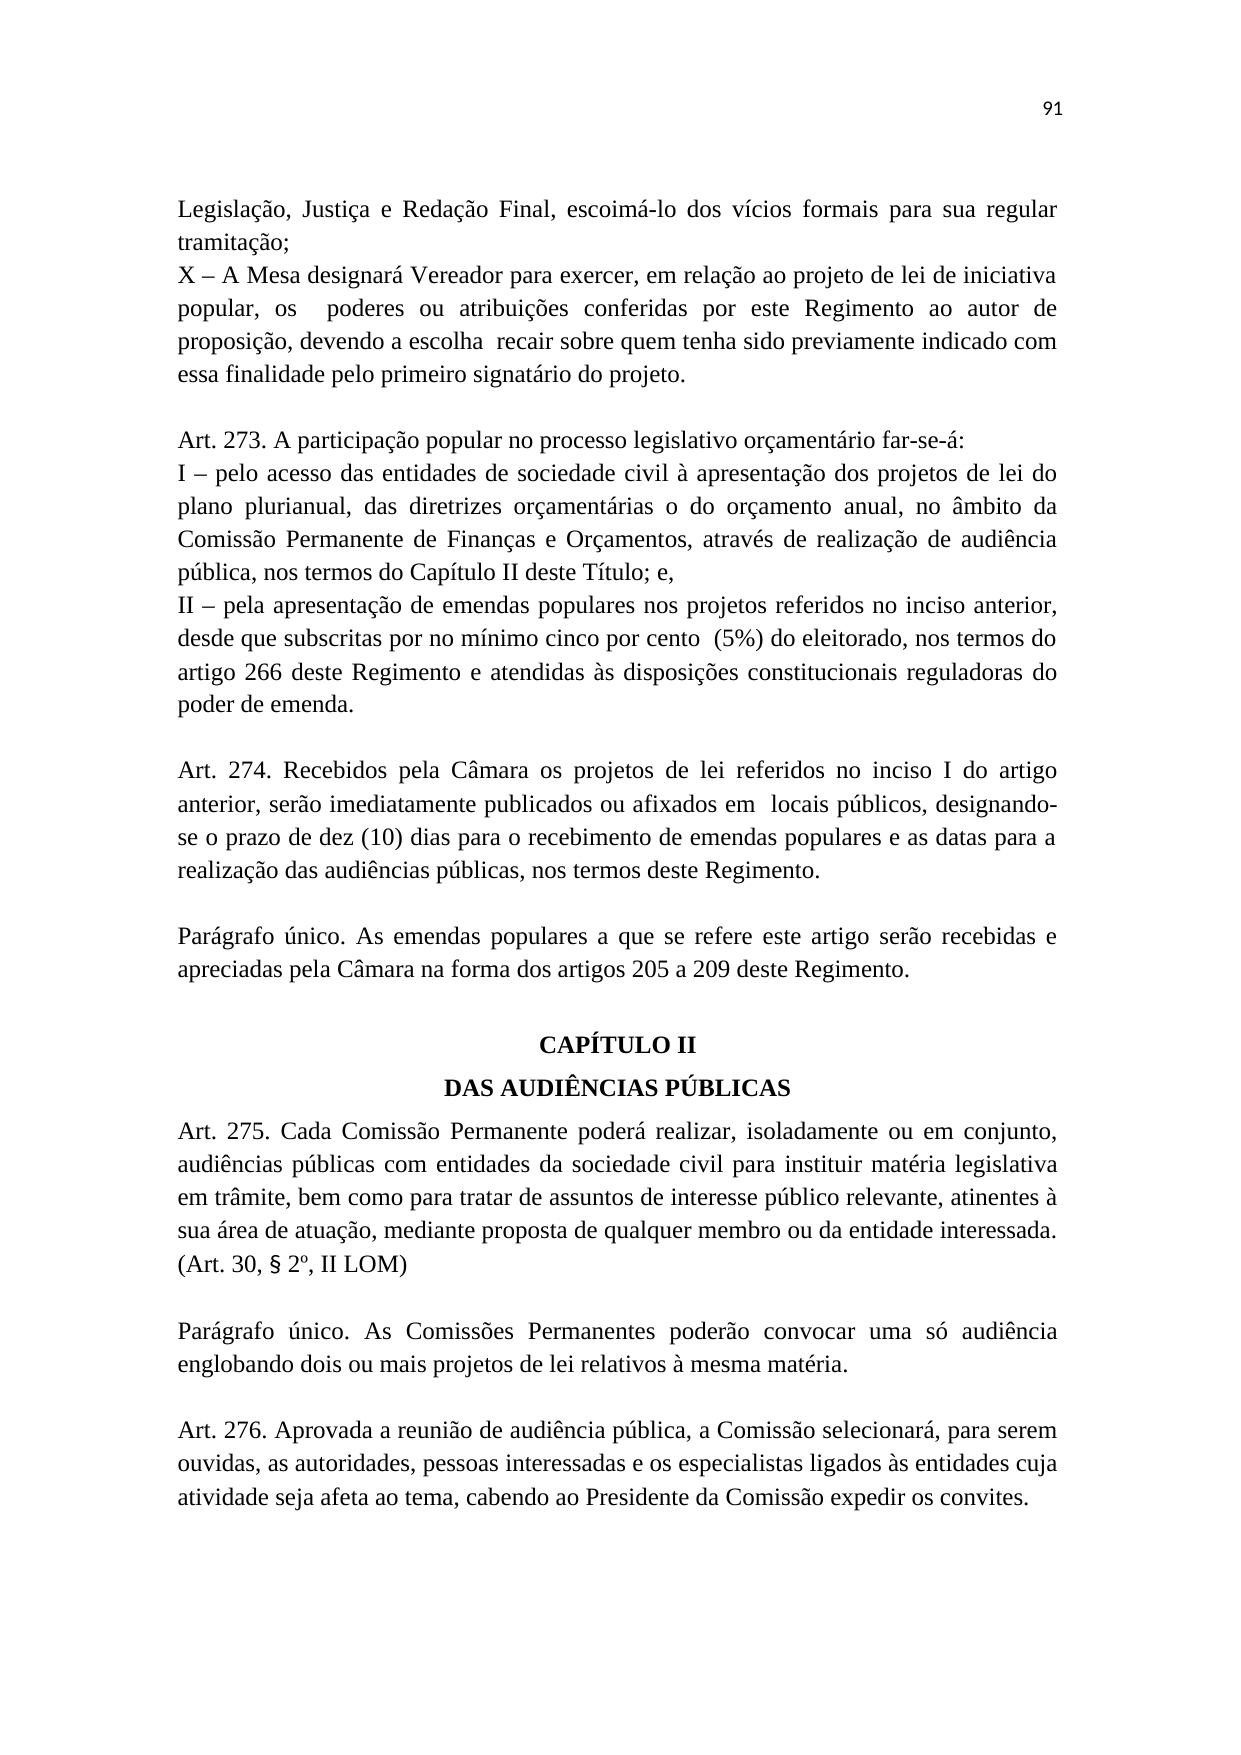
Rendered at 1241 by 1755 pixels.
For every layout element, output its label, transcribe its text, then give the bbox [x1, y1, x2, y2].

text Art. 273. A participação popular no processo legislativo orçamentário far-se-á: [177, 425, 1058, 454]
text Legislação, Justiça e Redação Final, escoimá-lo dos vícios formais para sua regular tramitação; [177, 194, 1058, 256]
text Art. 276. Aprovada a reunião de audiência pública, a Comissão selecionará, para serem ouvidas, as autoridades, pessoas interessadas e os especialistas ligados às entidades cuja atividade seja afeta ao tema, cabendo ao Presidente da Comissão expedir os convites. [177, 1416, 1058, 1510]
text Parágrafo único. As Comissões Permanentes poderão convocar uma só audiência englobando dois ou mais projetos de lei relativos à mesma matéria. [177, 1316, 1058, 1378]
text I – pelo acesso das entidades de sociedade civil à apresentação dos projetos de lei do plano plurianual, das diretrizes orçamentárias o do orçamento anual, no âmbito da Comissão Permanente de Finanças e Orçamentos, através de realização de audiência pública, nos termos do Capítulo II deste Título; e, [177, 458, 1058, 586]
text DAS AUDIÊNCIAS PÚBLICAS [177, 1073, 1058, 1102]
text Art. 275. Cada Comissão Permanente poderá realizar, isoladamente ou em conjunto, audiências públicas com entidades da sociedade civil para instituir matéria legislativa em trâmite, bem como para tratar de assuntos de interesse público relevante, atinentes à sua área de atuação, mediante proposta de qualquer membro ou da entidade interessada. (Art. 30, § 2º, II LOM) [177, 1116, 1058, 1279]
text Parágrafo único. As emendas populares a que se refere este artigo serão recebidas e apreciadas pela Câmara na forma dos artigos 205 a 209 deste Regimento. [177, 921, 1058, 982]
text II – pela apresentação de emendas populares nos projetos referidos no inciso anterior, desde que subscritas por no mínimo cinco por cento (5%) do eleitorado, nos termos do artigo 266 deste Regimento e atendidas às disposições constitucionais reguladoras do poder de emenda. [177, 591, 1058, 718]
text X – A Mesa designará Vereador para exercer, em relação ao projeto de lei de iniciativa popular, os poderes ou atribuições conferidas por este Regimento ao autor de proposição, devendo a escolha recair sobre quem tenha sido previamente indicado com essa finalidade pelo primeiro signatário do projeto. [177, 260, 1058, 388]
text Art. 274. Recebidos pela Câmara os projetos de lei referidos no inciso I do artigo anterior, serão imediatamente publicados ou afixados em locais públicos, designando-se o prazo de dez (10) dias para o recebimento de emendas populares e as datas para a realização das audiências públicas, nos termos deste Regimento. [177, 756, 1058, 883]
text CAPÍTULO II [177, 1030, 1058, 1059]
